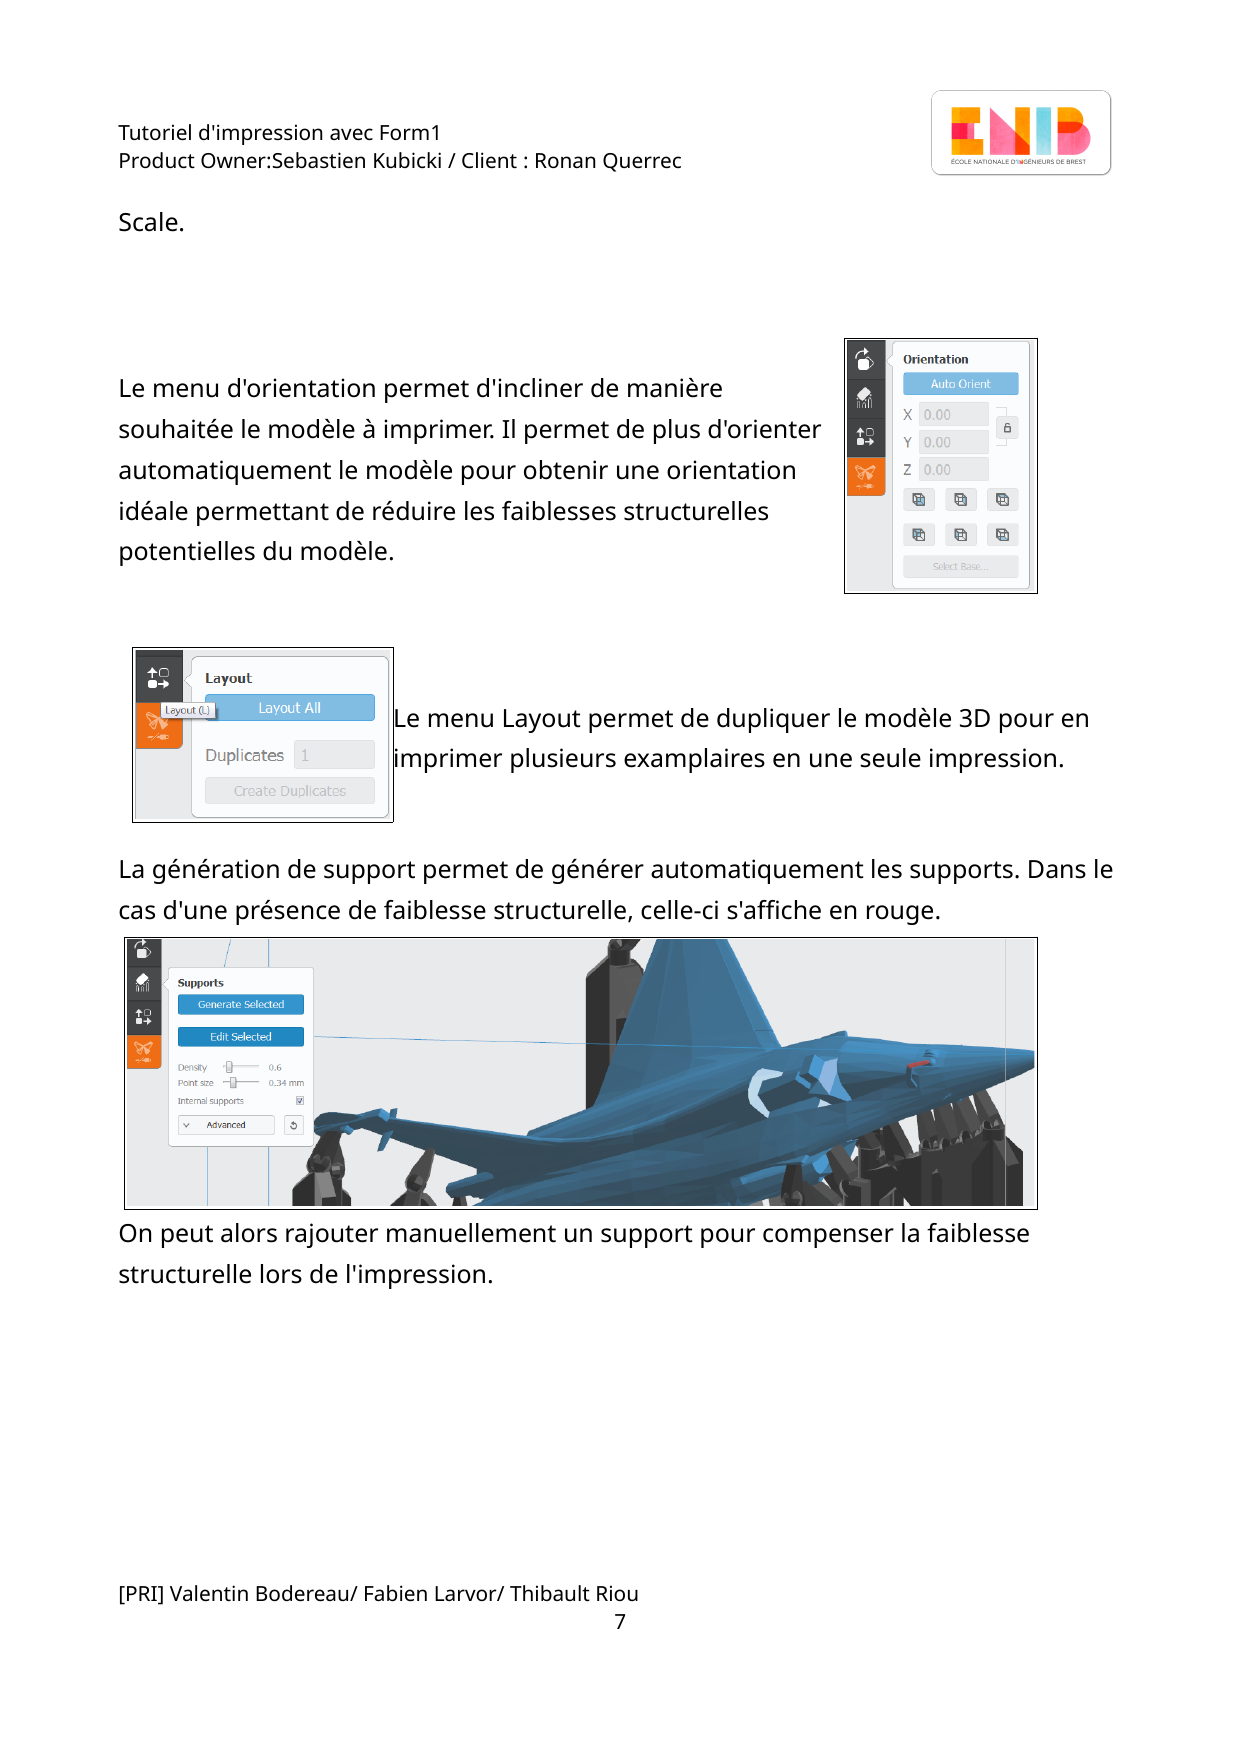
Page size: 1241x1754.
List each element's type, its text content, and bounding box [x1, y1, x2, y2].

picture [135, 650, 390, 819]
text La génération de support permet de générer automatiquement les supports. Dans le cas d'une présence de faiblesse structurelle, celle-ci s'affiche en rouge. [118, 852, 1122, 927]
text On peut alors rajouter manuellement un support pour compenser la faiblesse structurelle lors de l'impression. [118, 1206, 1122, 1291]
text Scale. [118, 204, 1122, 238]
picture [930, 90, 1113, 177]
text [125, 938, 1037, 1209]
text [1038, 371, 1122, 568]
picture [847, 340, 1035, 591]
picture [127, 939, 1035, 1206]
text Le menu d'orientation permet d'incliner de manière souhaitée le modèle à imprimer. Il permet de plus d'orienter automatiquement le modèle pour obtenir une orientation idéale permettant de réduire les faiblesses structurelles potentielles du modèle. [118, 371, 844, 568]
text Le menu Layout permet de dupliquer le modèle 3D pour en imprimer plusieurs examplaires en une seule impression. [394, 700, 1122, 775]
